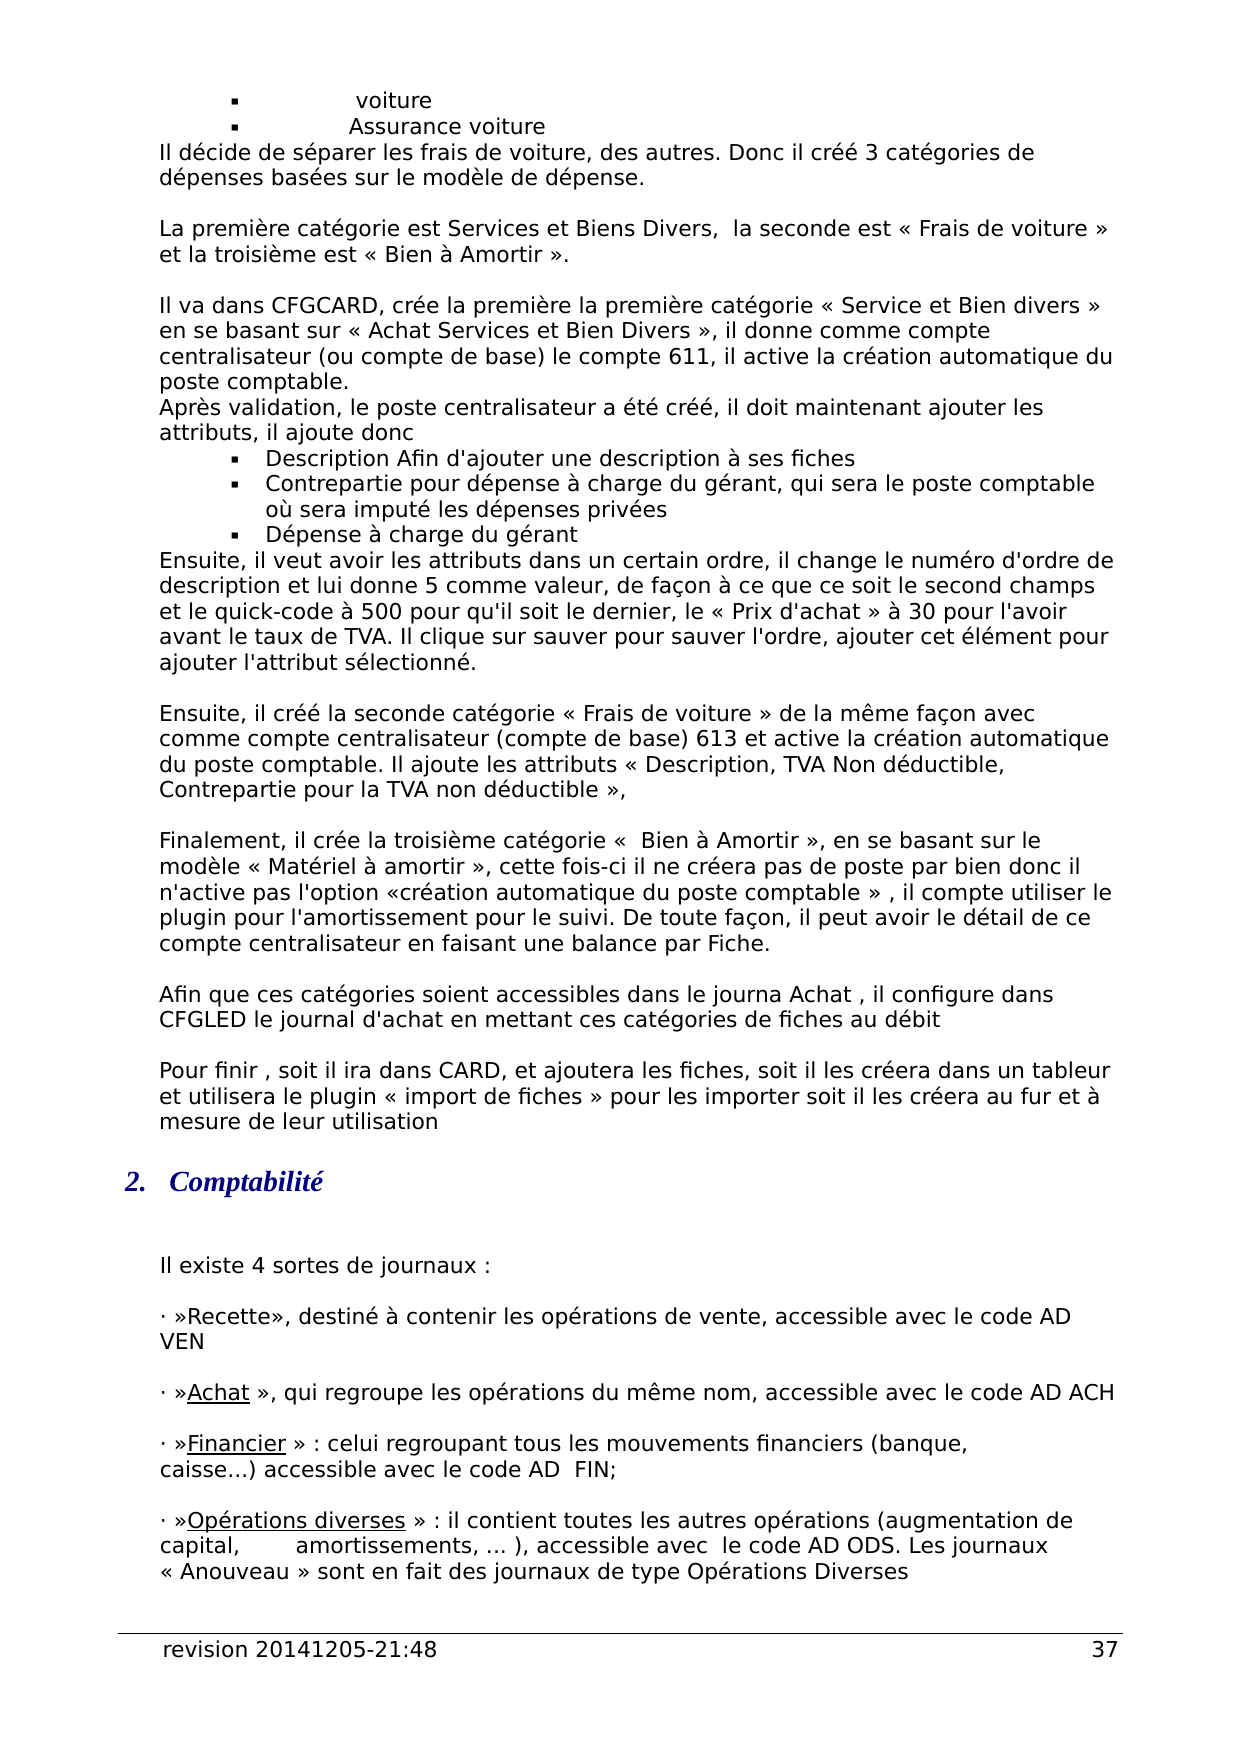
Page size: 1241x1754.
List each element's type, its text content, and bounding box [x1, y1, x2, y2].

text Afin que ces catégories soient accessibles dans le journa Achat , il configure dans CFGLED le journal d'achat en mettant ces catégories de fiches au débit [159, 982, 1123, 1033]
text · »Financier » : celui regroupant tous les mouvements financiers (banque, [159, 1432, 1123, 1457]
list Assurance voiture [228, 114, 1123, 139]
text Il décide de séparer les frais de voiture, des autres. Donc il créé 3 catégories de dépenses basées sur le modèle de dépense. [159, 139, 1123, 191]
list Dépense à charge du gérant [228, 522, 1123, 548]
text Après validation, le poste centralisateur a été créé, il doit maintenant ajouter les attributs, il ajoute donc [159, 395, 1123, 446]
subtitle Comptabilité [117, 1164, 1123, 1198]
text Ensuite, il veut avoir les attributs dans un certain ordre, il change le numéro d'ordre de description et lui donne 5 comme valeur, de façon à ce que ce soit le second champs et le quick-code à 500 pour qu'il soit le dernier, le « Prix d'achat » à 30 pour l'avoir avant le taux de TVA. Il clique sur sauver pour sauver l'ordre, ajouter cet élément pour ajouter l'attribut sélectionné. [159, 548, 1123, 676]
list Description Afin d'ajouter une description à ses fiches [228, 446, 1123, 471]
text caisse...) accessible avec le code AD FIN; [159, 1457, 1123, 1483]
text Pour finir , soit il ira dans CARD, et ajoutera les fiches, soit il les créera dans un tableur et utilisera le plugin « import de fiches » pour les importer soit il les créera au fur et à mesure de leur utilisation [159, 1058, 1123, 1135]
text · »Recette», destiné à contenir les opérations de vente, accessible avec le code AD VEN [159, 1304, 1123, 1355]
text Il va dans CFGCARD, crée la première la première catégorie « Service et Bien divers » en se basant sur « Achat Services et Bien Divers », il donne comme compte centralisateur (ou compte de base) le compte 611, il active la création automatique du poste comptable. [159, 293, 1123, 395]
text La première catégorie est Services et Biens Divers, la seconde est « Frais de voiture » et la troisième est « Bien à Amortir ». [159, 216, 1123, 267]
text · »Opérations diverses » : il contient toutes les autres opérations (augmentation de capital, amortissements, ... ), accessible avec le code AD ODS. Les journaux « Anouveau » sont en fait des journaux de type Opérations Diverses [159, 1508, 1123, 1585]
text Ensuite, il créé la seconde catégorie « Frais de voiture » de la même façon avec comme compte centralisateur (compte de base) 613 et active la création automatique du poste comptable. Il ajoute les attributs « Description, TVA Non déductible, Contrepartie pour la TVA non déductible », [159, 701, 1123, 803]
text Finalement, il crée la troisième catégorie « Bien à Amortir », en se basant sur le modèle « Matériel à amortir », cette fois-ci il ne créera pas de poste par bien donc il n'active pas l'option «création automatique du poste comptable » , il compte utiliser le plugin pour l'amortissement pour le suivi. De toute façon, il peut avoir le détail de ce compte centralisateur en faisant une balance par Fiche. [159, 829, 1123, 956]
list voiture [228, 88, 1123, 114]
list Contrepartie pour dépense à charge du gérant, qui sera le poste comptable où sera imputé les dépenses privées [228, 471, 1123, 522]
text Il existe 4 sortes de journaux : [159, 1253, 1123, 1278]
text · »Achat », qui regroupe les opérations du même nom, accessible avec le code AD ACH [159, 1381, 1123, 1406]
